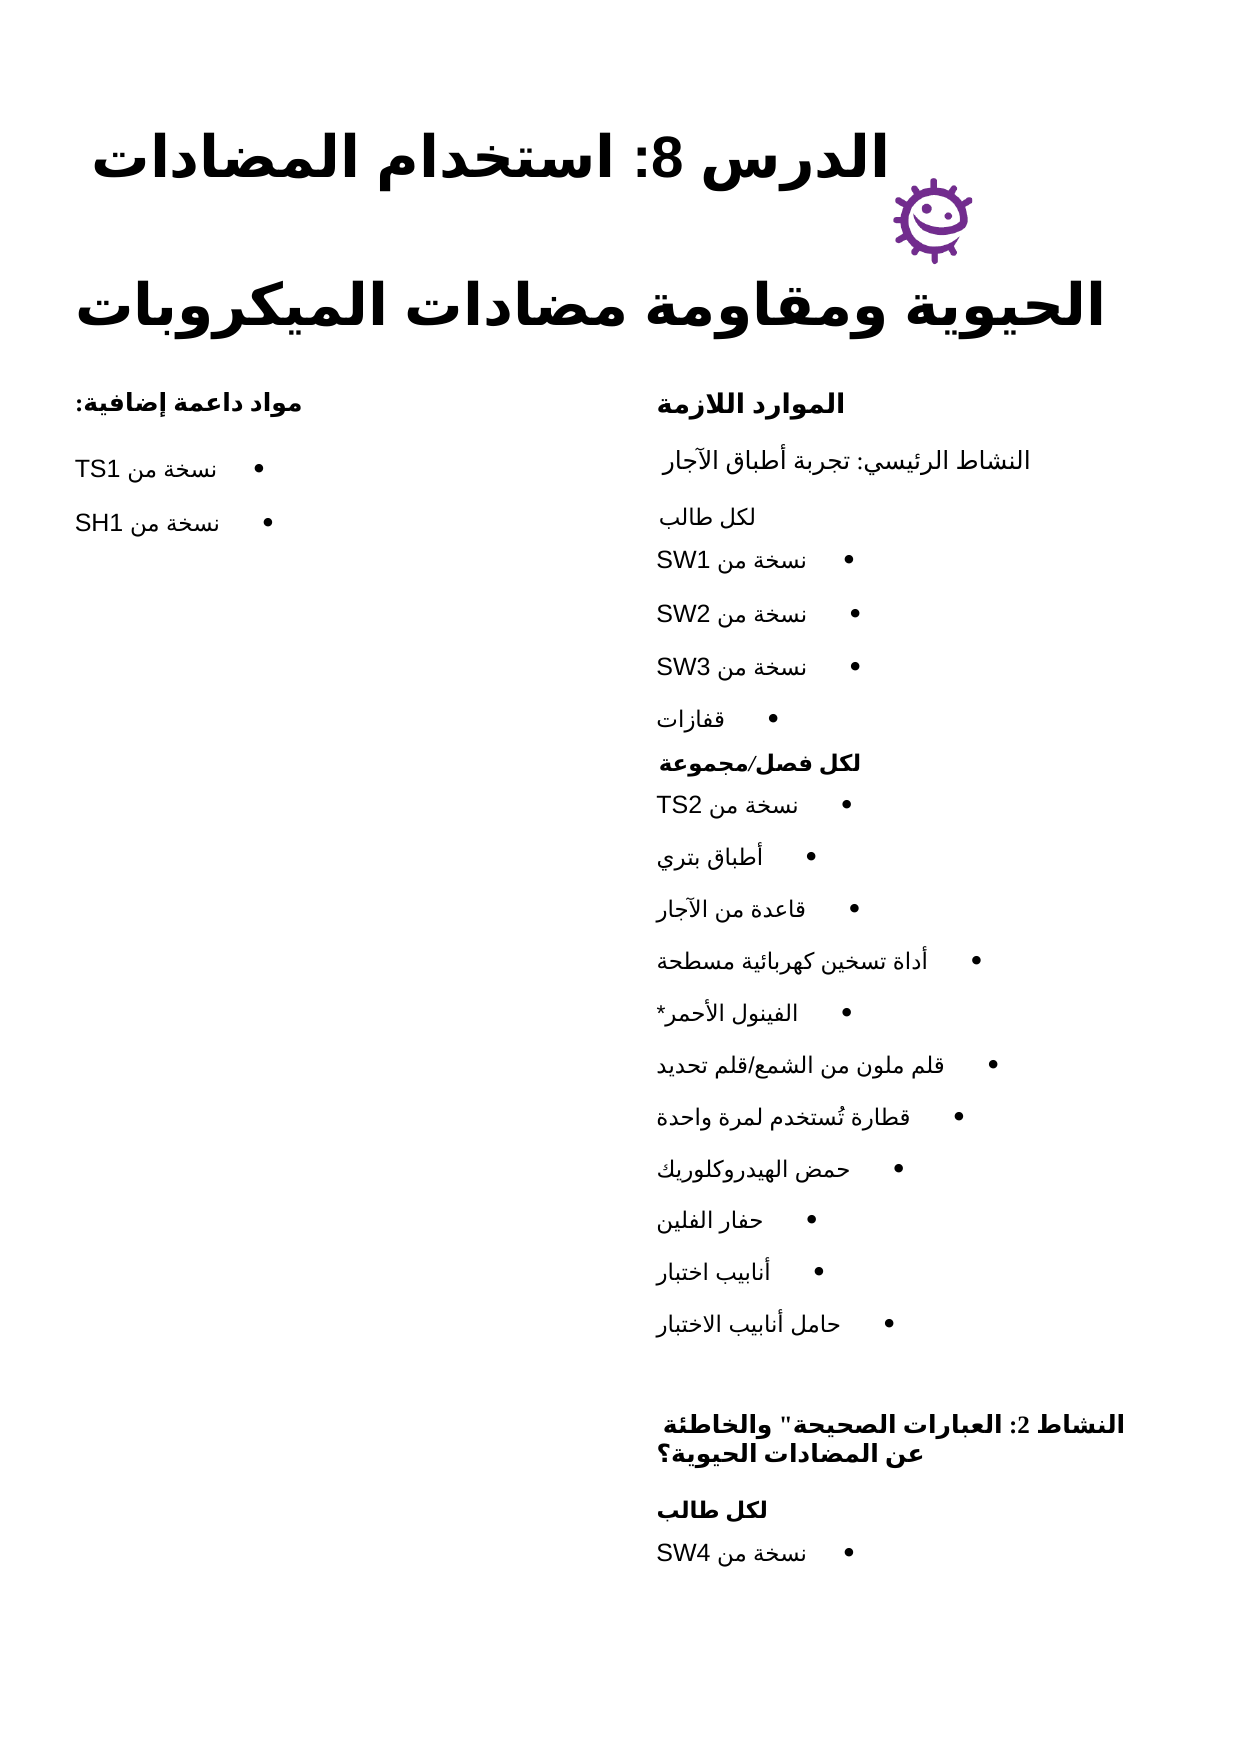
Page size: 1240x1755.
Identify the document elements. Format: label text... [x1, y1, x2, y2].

list حفار الفلين [657, 1207, 1164, 1234]
list أنابيب اختبار [657, 1259, 1164, 1286]
subtitle لكل طالب [657, 1497, 1164, 1523]
list نسخة من SW1 [657, 545, 1164, 573]
subtitle لكل طالب [657, 504, 1164, 530]
list قاعدة من الآجار [657, 896, 1164, 923]
list أداة تسخين كهربائية مسطحة [657, 948, 1164, 975]
list قطارة تُستخدم لمرة واحدة [657, 1104, 1164, 1131]
list الفينول الأحمر* [657, 1000, 1164, 1027]
list نسخة من SW2 [657, 598, 1164, 627]
list أطباق بتري [657, 844, 1164, 871]
list قفازات [657, 706, 1164, 733]
list نسخة من SW3 [657, 652, 1164, 681]
list نسخة من TS1 [75, 454, 583, 483]
list نسخة من SH1 [75, 508, 583, 537]
list نسخة من TS2 [657, 790, 1164, 819]
list نسخة من SW4 [657, 1538, 1164, 1567]
list حامل أنابيب الاختبار [657, 1311, 1164, 1338]
list حمض الهيدروكلوريك [657, 1156, 1164, 1182]
text الدرس 8: استخدام المضادات الحيوية ومقاومة مضادات الميكروبات [75, 122, 1164, 337]
subtitle الموارد اللازمة [657, 388, 1164, 419]
subtitle لكل فصل/مجموعة [657, 750, 1164, 776]
subtitle النشاط 2: العبارات الصحيحة" والخاطئة عن المضادات الحيوية؟ [657, 1410, 1164, 1468]
subtitle النشاط الرئيسي: تجربة أطباق الآجار [657, 446, 1164, 475]
list قلم ملون من الشمع/قلم تحديد [657, 1052, 1164, 1079]
subtitle مواد داعمة إضافية: [75, 388, 583, 417]
